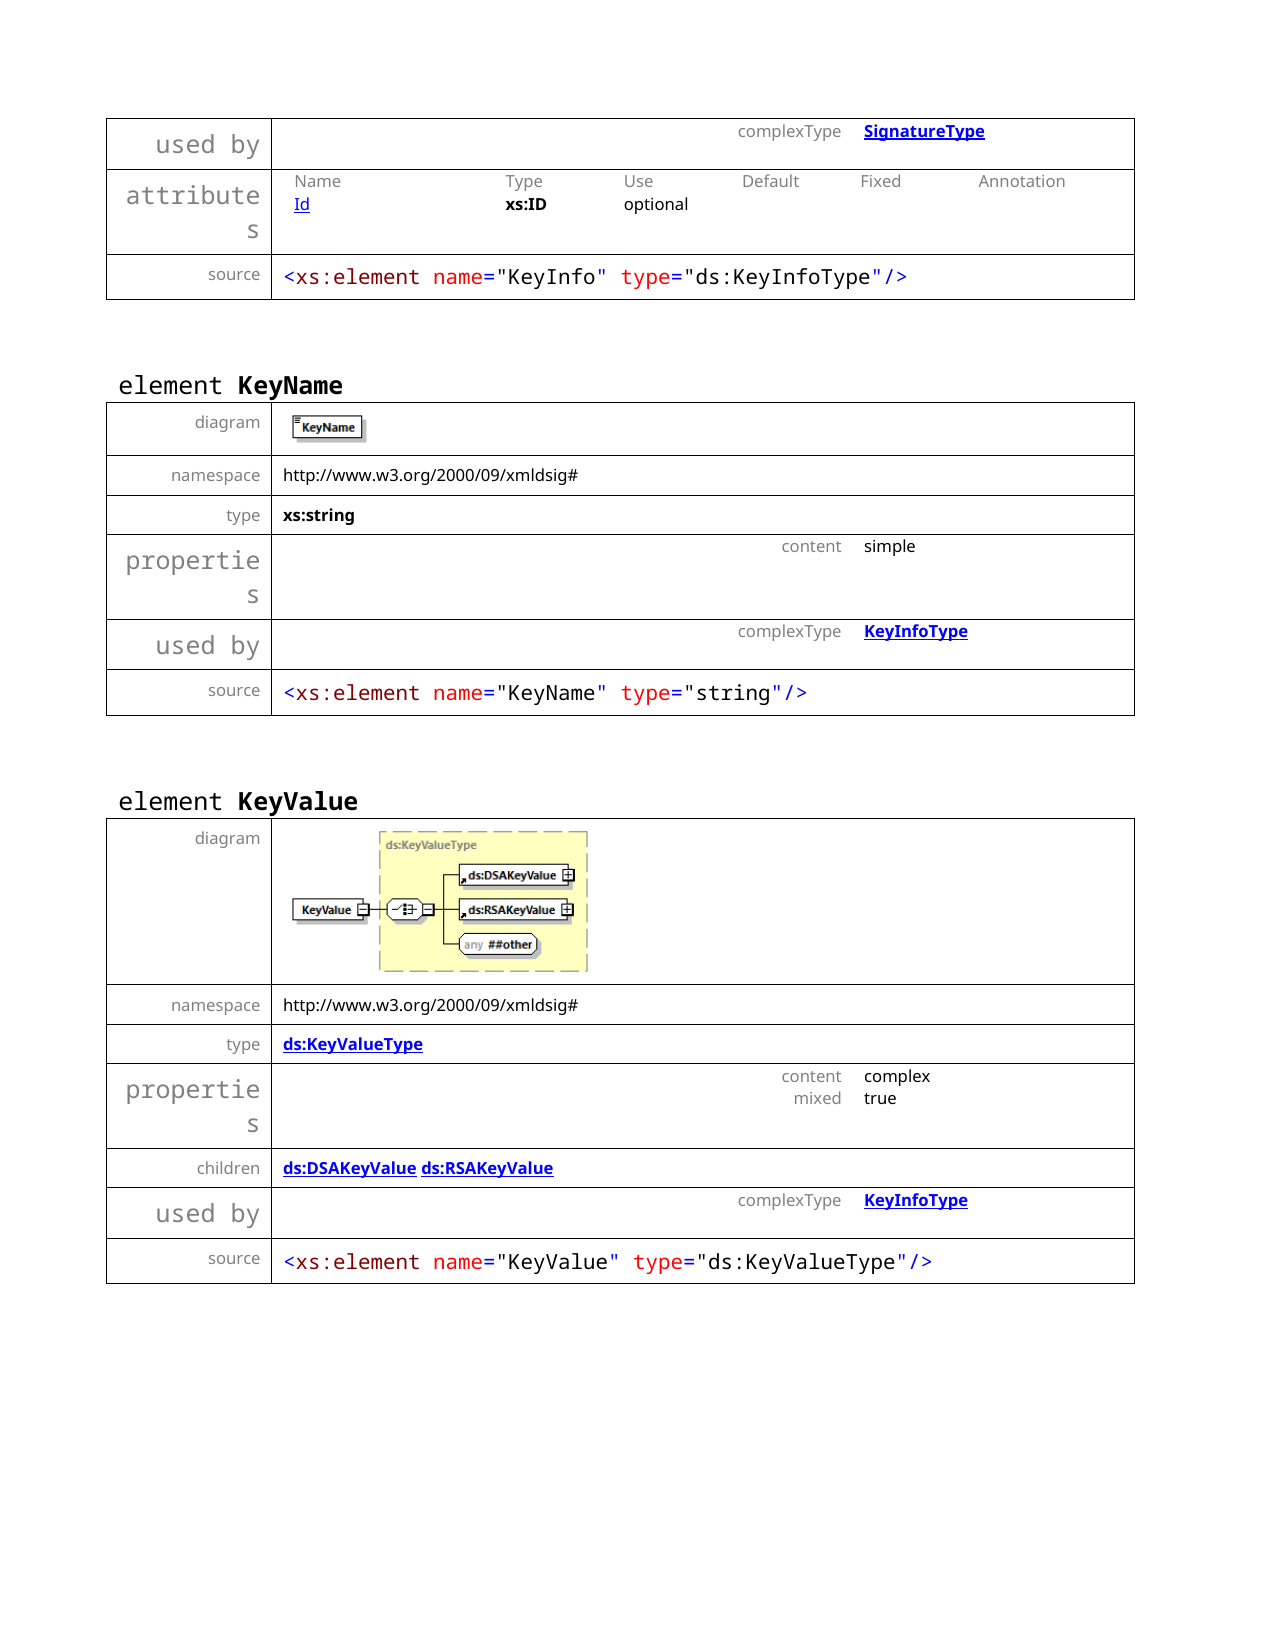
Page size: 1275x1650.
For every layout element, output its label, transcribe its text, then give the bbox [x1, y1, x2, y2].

table_cell true [853, 1087, 1134, 1109]
table_cell properties [107, 535, 271, 619]
table_header content [283, 535, 853, 558]
table_cell <xs:element name="KeyInfo" type="ds:KeyInfoType"/> [272, 255, 1134, 299]
table_cell optional [613, 193, 731, 215]
table_header Use [613, 170, 731, 193]
table_cell [272, 119, 1134, 169]
text element KeyValue [118, 784, 1157, 818]
table_cell ds:DSAKeyValue ds:RSAKeyValue [272, 1149, 1134, 1187]
table_cell [272, 535, 1134, 619]
picture [282, 826, 598, 977]
table_header diagram [107, 819, 271, 984]
table_header SignatureType [853, 119, 1134, 142]
table_cell type [107, 496, 271, 534]
table_header [272, 819, 1134, 984]
table_cell Id [283, 193, 494, 215]
table_cell [967, 193, 1115, 215]
table_header complexType [283, 119, 853, 142]
table_header simple [853, 535, 1134, 558]
table_cell type [107, 1025, 271, 1063]
table_cell source [107, 670, 271, 714]
table_cell xs:ID [494, 193, 612, 215]
table_cell used by [107, 119, 271, 169]
table_header Type [494, 170, 612, 193]
table_header complex [853, 1064, 1134, 1087]
table_cell http://www.w3.org/2000/09/xmldsig# [272, 985, 1134, 1024]
table_cell source [107, 1239, 271, 1283]
table_header KeyInfoType [853, 620, 1134, 642]
table_cell properties [107, 1064, 271, 1148]
table_cell used by [107, 1188, 271, 1238]
table_cell <xs:element name="KeyName" type="string"/> [272, 670, 1134, 714]
table_cell [731, 193, 849, 215]
table_header diagram [107, 403, 271, 455]
table_header KeyInfoType [853, 1188, 1134, 1211]
table_header Default [731, 170, 849, 193]
table_header [272, 403, 1134, 455]
table_cell [272, 1188, 1134, 1238]
table_cell [272, 1064, 1134, 1148]
table_header Fixed [849, 170, 967, 193]
table_cell used by [107, 620, 271, 669]
table_cell namespace [107, 456, 271, 494]
table_header Name [283, 170, 494, 193]
picture [282, 411, 377, 448]
table_cell [272, 620, 1134, 669]
table_cell mixed [283, 1087, 853, 1109]
table_cell <xs:element name="KeyValue" type="ds:KeyValueType"/> [272, 1239, 1134, 1283]
table_header Annotation [967, 170, 1115, 193]
table_cell http://www.w3.org/2000/09/xmldsig# [272, 456, 1134, 494]
table_cell [849, 193, 967, 215]
table_header complexType [283, 620, 853, 642]
text element KeyName [118, 368, 1157, 402]
table_cell source [107, 255, 271, 299]
table_cell xs:string [272, 496, 1134, 534]
table_header content [283, 1064, 853, 1087]
table_cell attributes [107, 170, 271, 254]
table_cell [272, 170, 1134, 254]
table_cell children [107, 1149, 271, 1187]
table_cell ds:KeyValueType [272, 1025, 1134, 1063]
table_cell namespace [107, 985, 271, 1024]
table_header complexType [283, 1188, 853, 1211]
